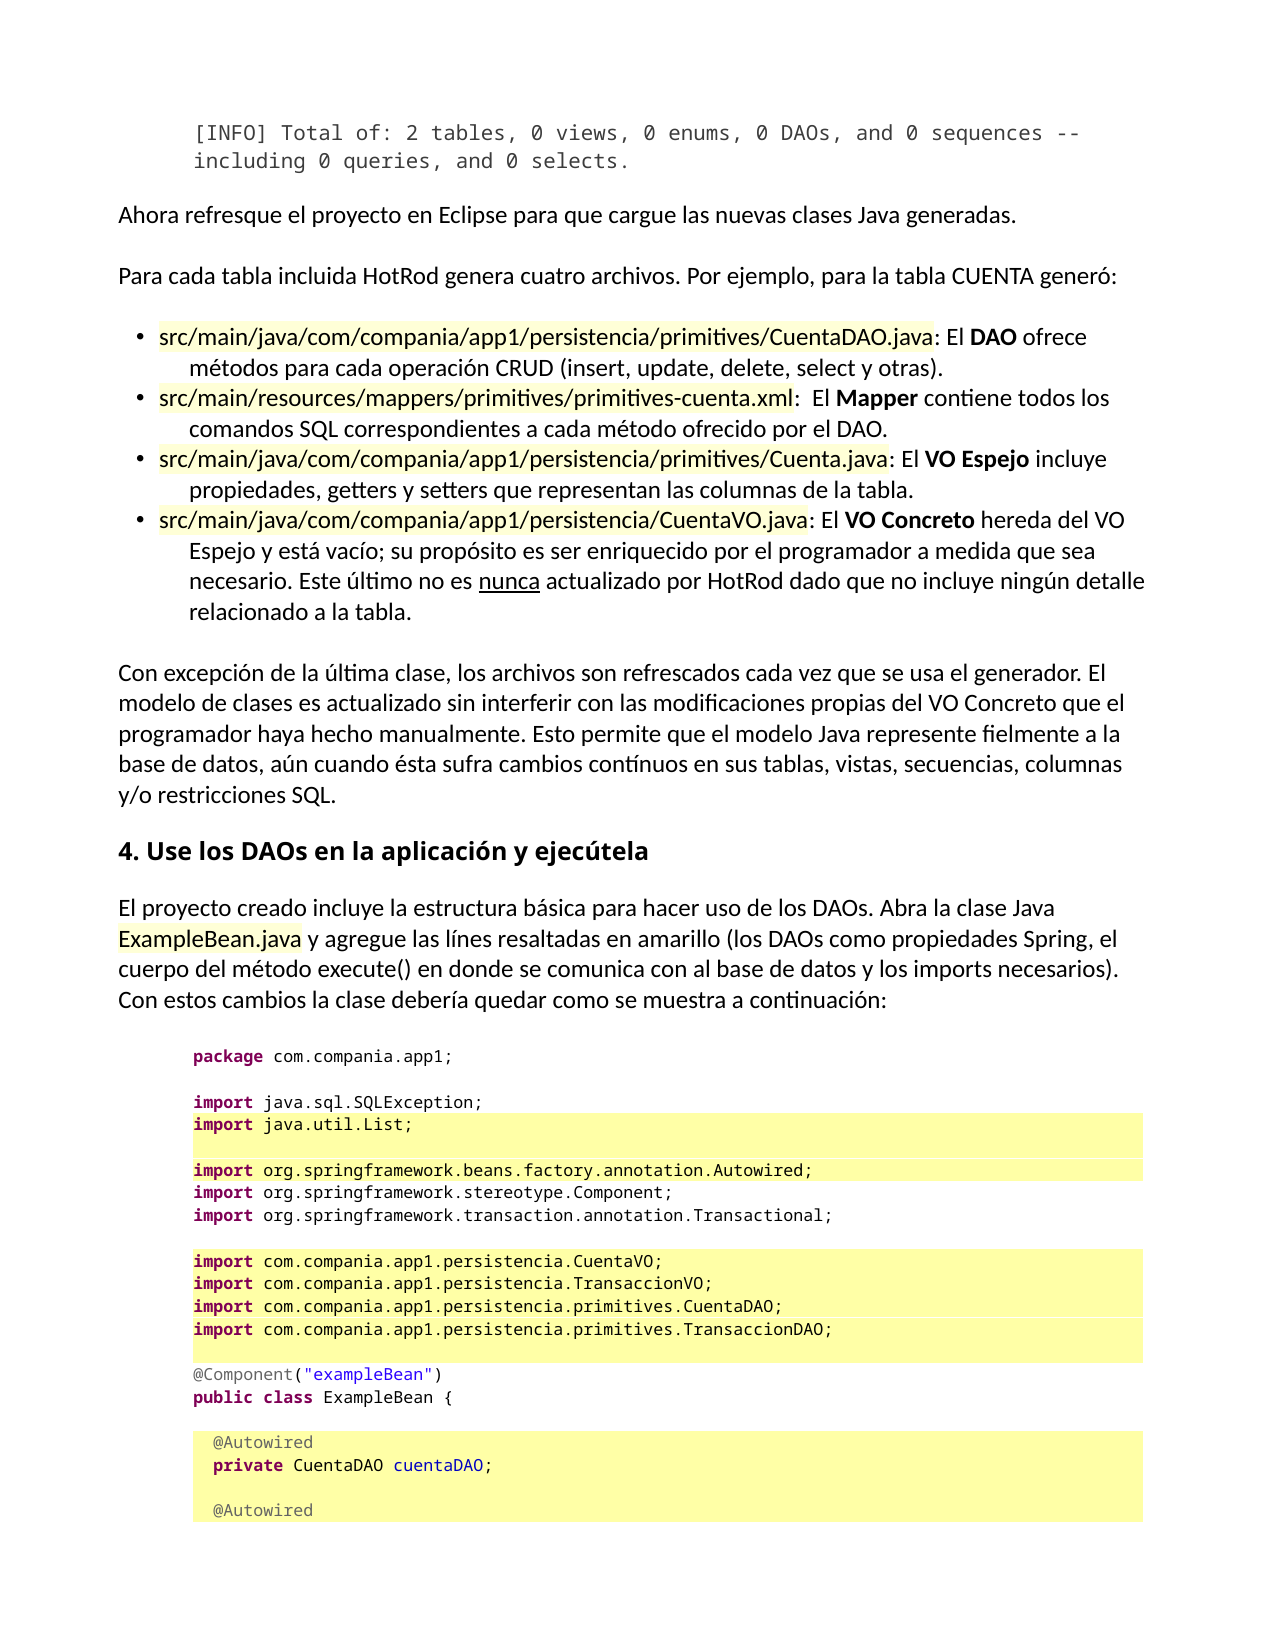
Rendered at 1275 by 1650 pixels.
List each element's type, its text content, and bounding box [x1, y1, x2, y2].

text import java.util.List; [193, 1113, 1157, 1136]
text 4. Use los DAOs en la aplicación y ejecútela [118, 834, 1157, 868]
text import org.springframework.beans.factory.annotation.Autowired; [193, 1158, 1157, 1181]
text @Component("exampleBean") [193, 1363, 1157, 1386]
text Ahora refresque el proyecto en Eclipse para que cargue las nuevas clases Java generadas. [118, 199, 1157, 230]
text [INFO] Total of: 2 tables, 0 views, 0 enums, 0 DAOs, and 0 sequences -- including 0 queries, and 0 selects. [193, 118, 1157, 175]
text import com.compania.app1.persistencia.TransaccionVO; [193, 1272, 1157, 1295]
text Con excepción de la última clase, los archivos son refrescados cada vez que se usa el generador. El modelo de clases es actualizado sin interferir con las modificaciones propias del VO Concreto que el programador haya hecho manualmente. Esto permite que el modelo Java represente fielmente a la base de datos, aún cuando ésta sufra cambios contínuos en sus tablas, vistas, secuencias, columnas y/o restricciones SQL. [118, 657, 1157, 810]
list src/main/java/com/compania/app1/persistencia/primitives/Cuenta.java: El VO Espejo incluye propiedades, getters y setters que representan las columnas de la tabla. [136, 443, 1157, 504]
text public class ExampleBean { [193, 1386, 1157, 1408]
text Para cada tabla incluida HotRod genera cuatro archivos. Por ejemplo, para la tabla CUENTA generó: [118, 260, 1157, 291]
list src/main/java/com/compania/app1/persistencia/CuentaVO.java: El VO Concreto hereda del VO Espejo y está vacío; su propósito es ser enriquecido por el programador a medida que sea necesario. Este último no es nunca actualizado por HotRod dado que no incluye ningún detalle relacionado a la tabla. [136, 504, 1157, 627]
text package com.compania.app1; [193, 1045, 1157, 1068]
text El proyecto creado incluye la estructura básica para hacer uso de los DAOs. Abra la clase Java ExampleBean.java y agregue las línes resaltadas en amarillo (los DAOs como propiedades Spring, el cuerpo del método execute() en donde se comunica con al base de datos y los imports necesarios). Con estos cambios la clase debería quedar como se muestra a continuación: [118, 892, 1157, 1014]
text import com.compania.app1.persistencia.CuentaVO; [193, 1249, 1157, 1272]
text import org.springframework.transaction.annotation.Transactional; [193, 1204, 1157, 1227]
text import com.compania.app1.persistencia.primitives.TransaccionDAO; [193, 1317, 1157, 1340]
list src/main/java/com/compania/app1/persistencia/primitives/CuentaDAO.java: El DAO ofrece métodos para cada operación CRUD (insert, update, delete, select y otras). [136, 321, 1157, 382]
text @Autowired [193, 1499, 1157, 1522]
list src/main/resources/mappers/primitives/primitives-cuenta.xml: El Mapper contiene todos los comandos SQL correspondientes a cada método ofrecido por el DAO. [136, 382, 1157, 443]
text import org.springframework.stereotype.Component; [193, 1181, 1157, 1204]
text private CuentaDAO cuentaDAO; [193, 1454, 1157, 1476]
text import com.compania.app1.persistencia.primitives.CuentaDAO; [193, 1295, 1157, 1317]
text @Autowired [193, 1431, 1157, 1454]
text import java.sql.SQLException; [193, 1090, 1157, 1113]
